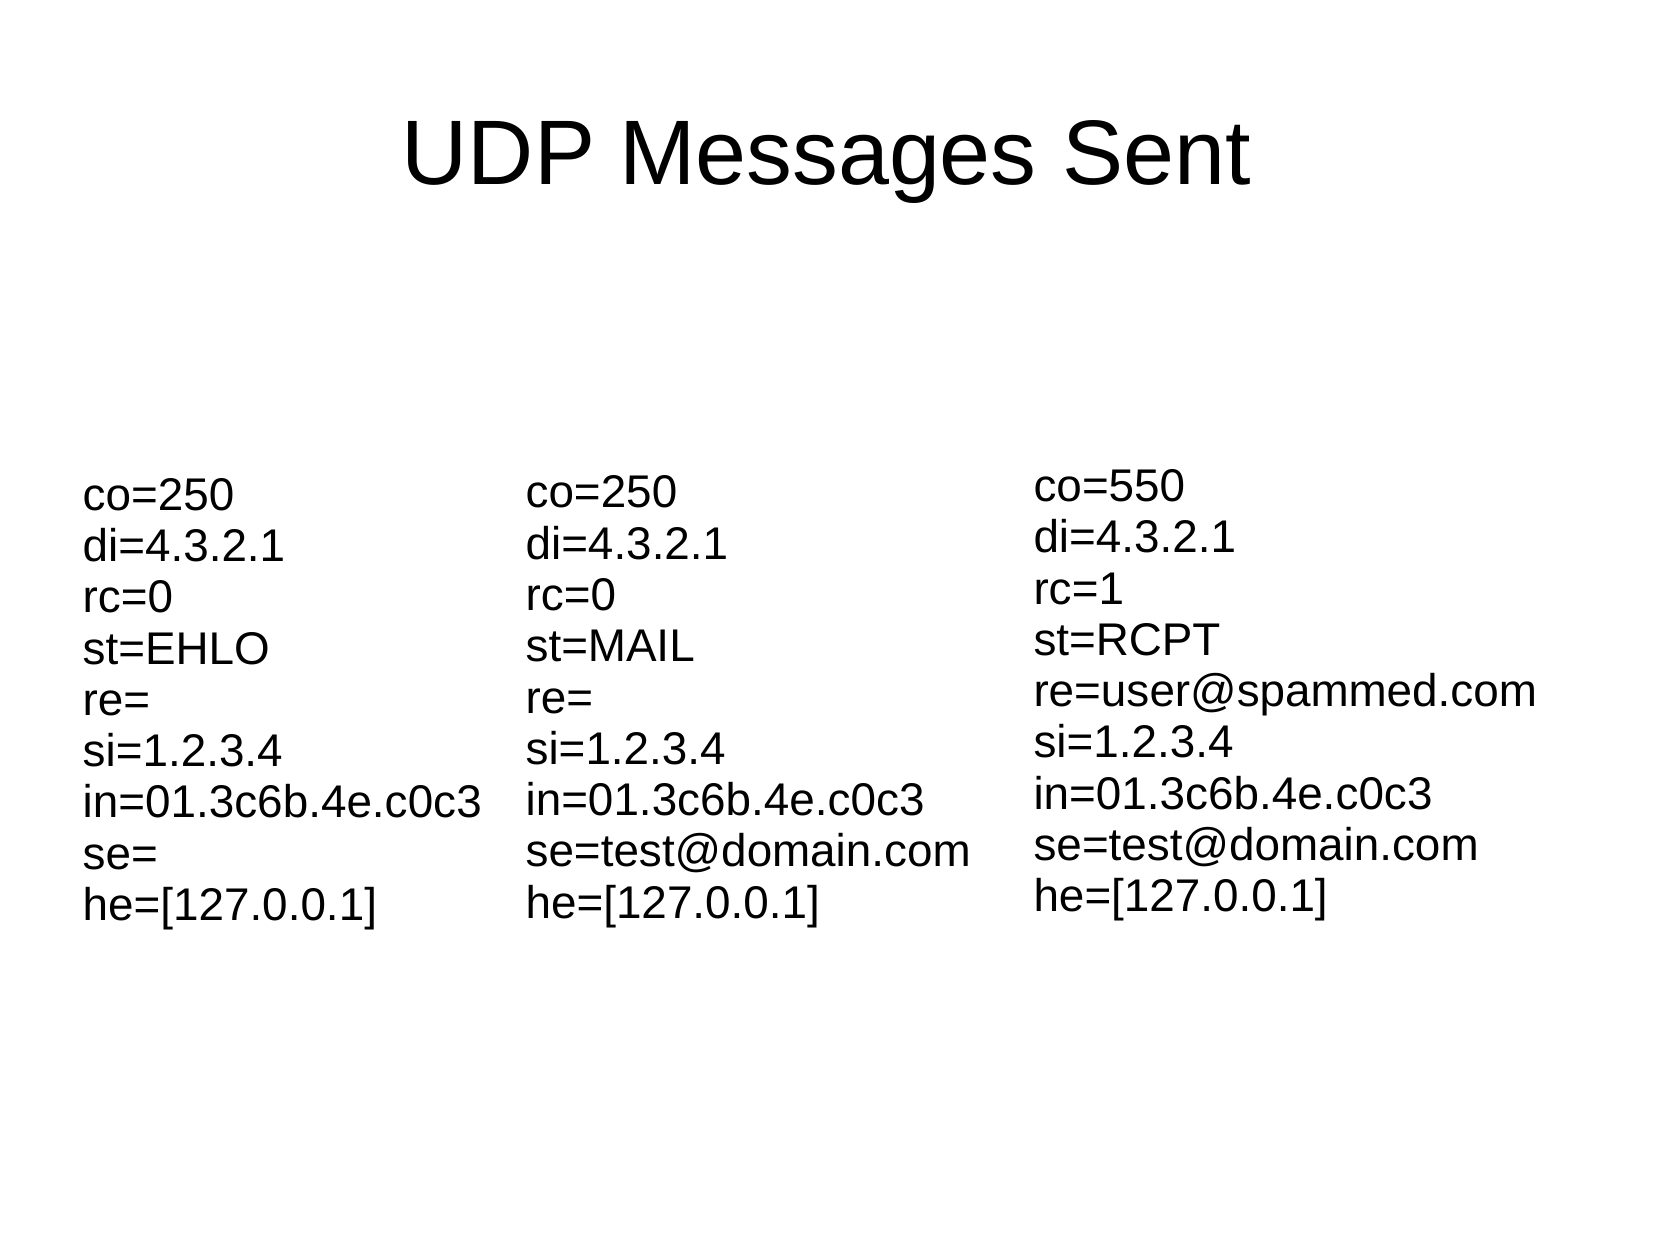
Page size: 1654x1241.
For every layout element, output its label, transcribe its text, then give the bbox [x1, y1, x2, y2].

text_box co=550 di=4.3.2.1 rc=1 st=RCPT re=user@spammed.com si=1.2.3.4 in=01.3c6b.4e.c0c3 se=test@domain.com he=[127.0.0.1] [1033, 288, 1565, 1093]
subtitle co=250 di=4.3.2.1 rc=0 st=EHLO re= si=1.2.3.4 in=01.3c6b.4e.c0c3 se= he=[127.0.0.1] [82, 297, 562, 1102]
title UDP Messages Sent [82, 49, 1571, 257]
text_box co=250 di=4.3.2.1 rc=0 st=MAIL re= si=1.2.3.4 in=01.3c6b.4e.c0c3 se=test@domain.com he=[127.0.0.1] [525, 295, 1004, 1099]
